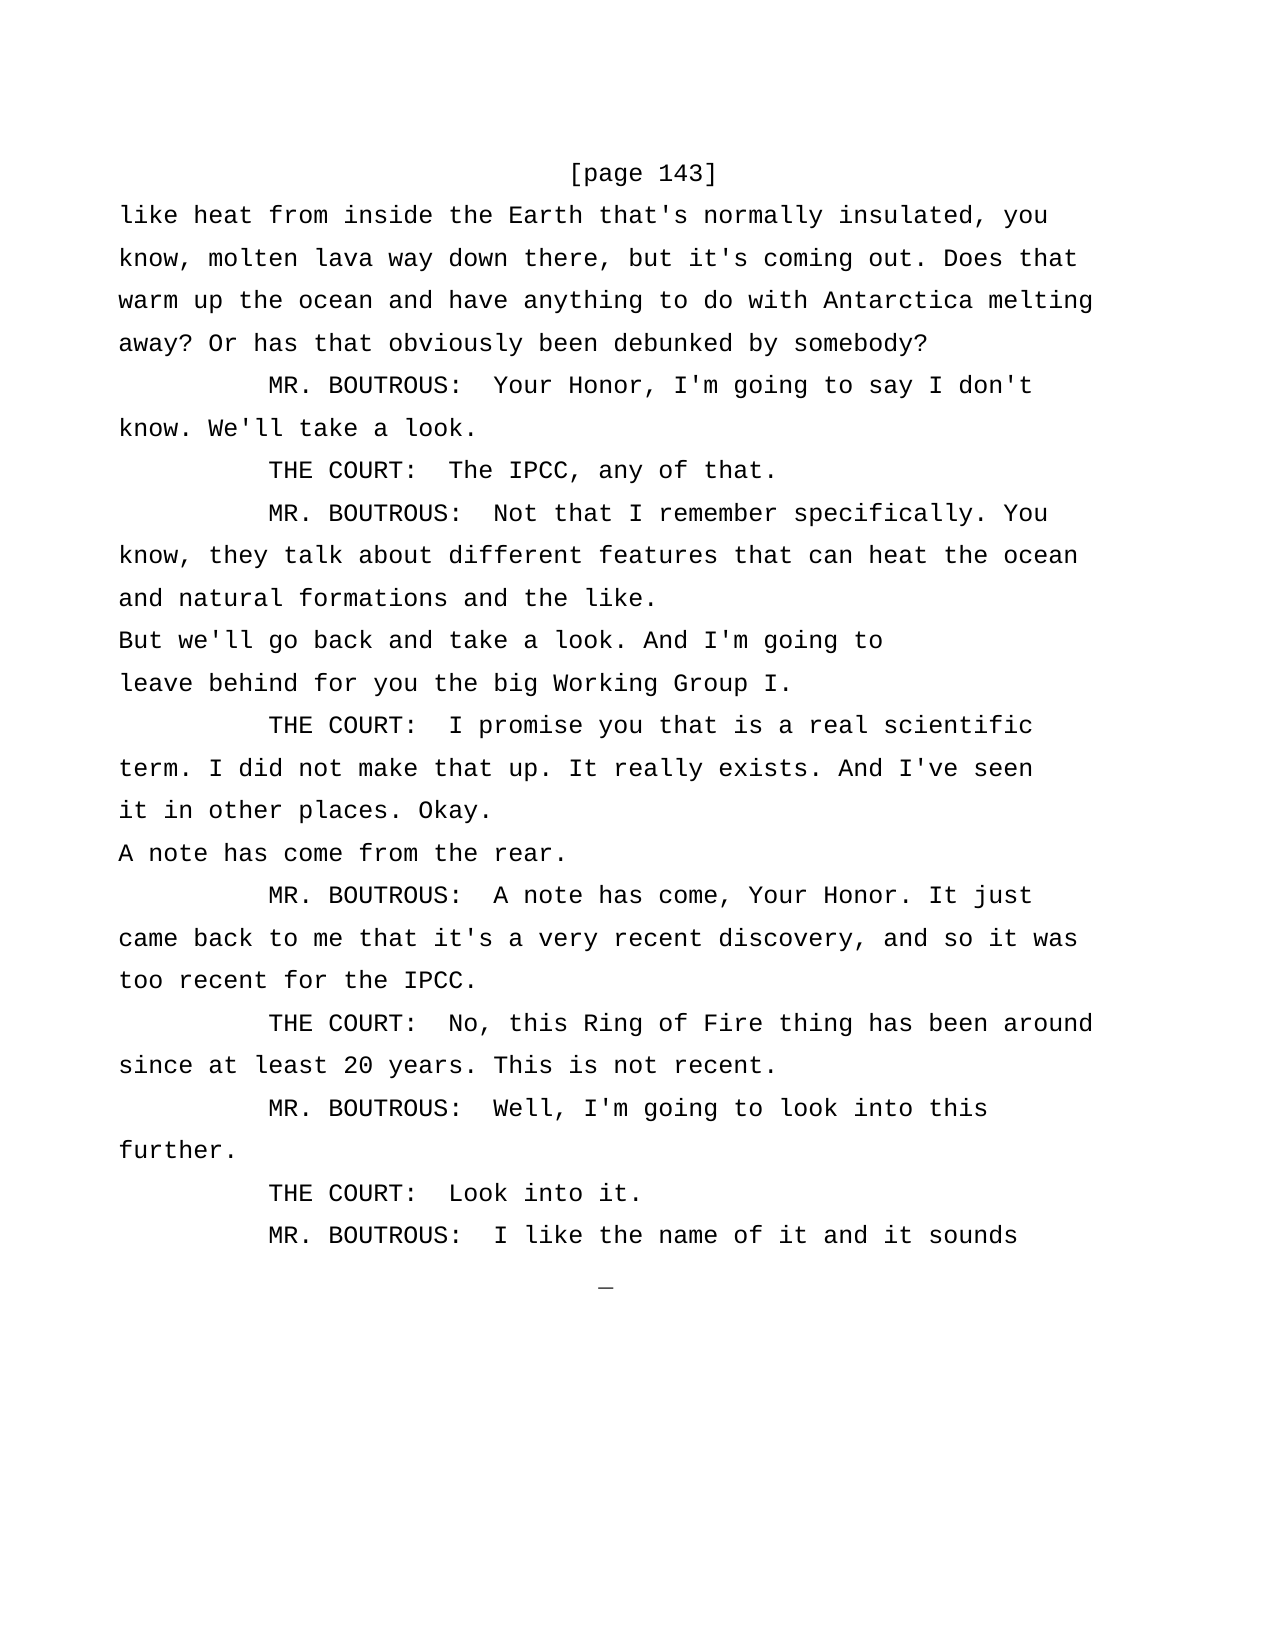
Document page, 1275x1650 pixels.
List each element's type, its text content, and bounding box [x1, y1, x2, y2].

text like heat from inside the Earth that's normally insulated, you [118, 203, 1157, 231]
text MR. BOUTROUS: Well, I'm going to look into this [118, 1096, 1157, 1124]
text MR. BOUTROUS: I like the name of it and it sounds [118, 1223, 1157, 1251]
text MR. BOUTROUS: Not that I remember specifically. You [118, 501, 1157, 529]
text too recent for the IPCC. [118, 968, 1157, 996]
text further. [118, 1138, 1157, 1166]
text and natural formations and the like. [118, 586, 1157, 614]
text know, molten lava way down there, but it's coming out. Does that [118, 246, 1157, 274]
text MR. BOUTROUS: A note has come, Your Honor. It just [118, 883, 1157, 911]
text warm up the ocean and have anything to do with Antarctica melting [118, 288, 1157, 316]
text came back to me that it's a very recent discovery, and so it was [118, 926, 1157, 954]
text THE COURT: Look into it. [118, 1181, 1157, 1209]
text THE COURT: No, this Ring of Fire thing has been around [118, 1011, 1157, 1039]
text term. I did not make that up. It really exists. And I've seen [118, 756, 1157, 784]
text since at least 20 years. This is not recent. [118, 1053, 1157, 1081]
text But we'll go back and take a look. And I'm going to [118, 628, 1157, 656]
text leave behind for you the big Working Group I. [118, 671, 1157, 699]
text THE COURT: I promise you that is a real scientific [118, 713, 1157, 741]
text know. We'll take a look. [118, 416, 1157, 444]
text it in other places. Okay. [118, 798, 1157, 826]
text _ [118, 1266, 1157, 1294]
text THE COURT: The IPCC, any of that. [118, 458, 1157, 486]
text A note has come from the rear. [118, 841, 1157, 869]
text know, they talk about different features that can heat the ocean [118, 543, 1157, 571]
text [page 143] [118, 161, 1157, 189]
text away? Or has that obviously been debunked by somebody? [118, 331, 1157, 359]
text MR. BOUTROUS: Your Honor, I'm going to say I don't [118, 373, 1157, 401]
